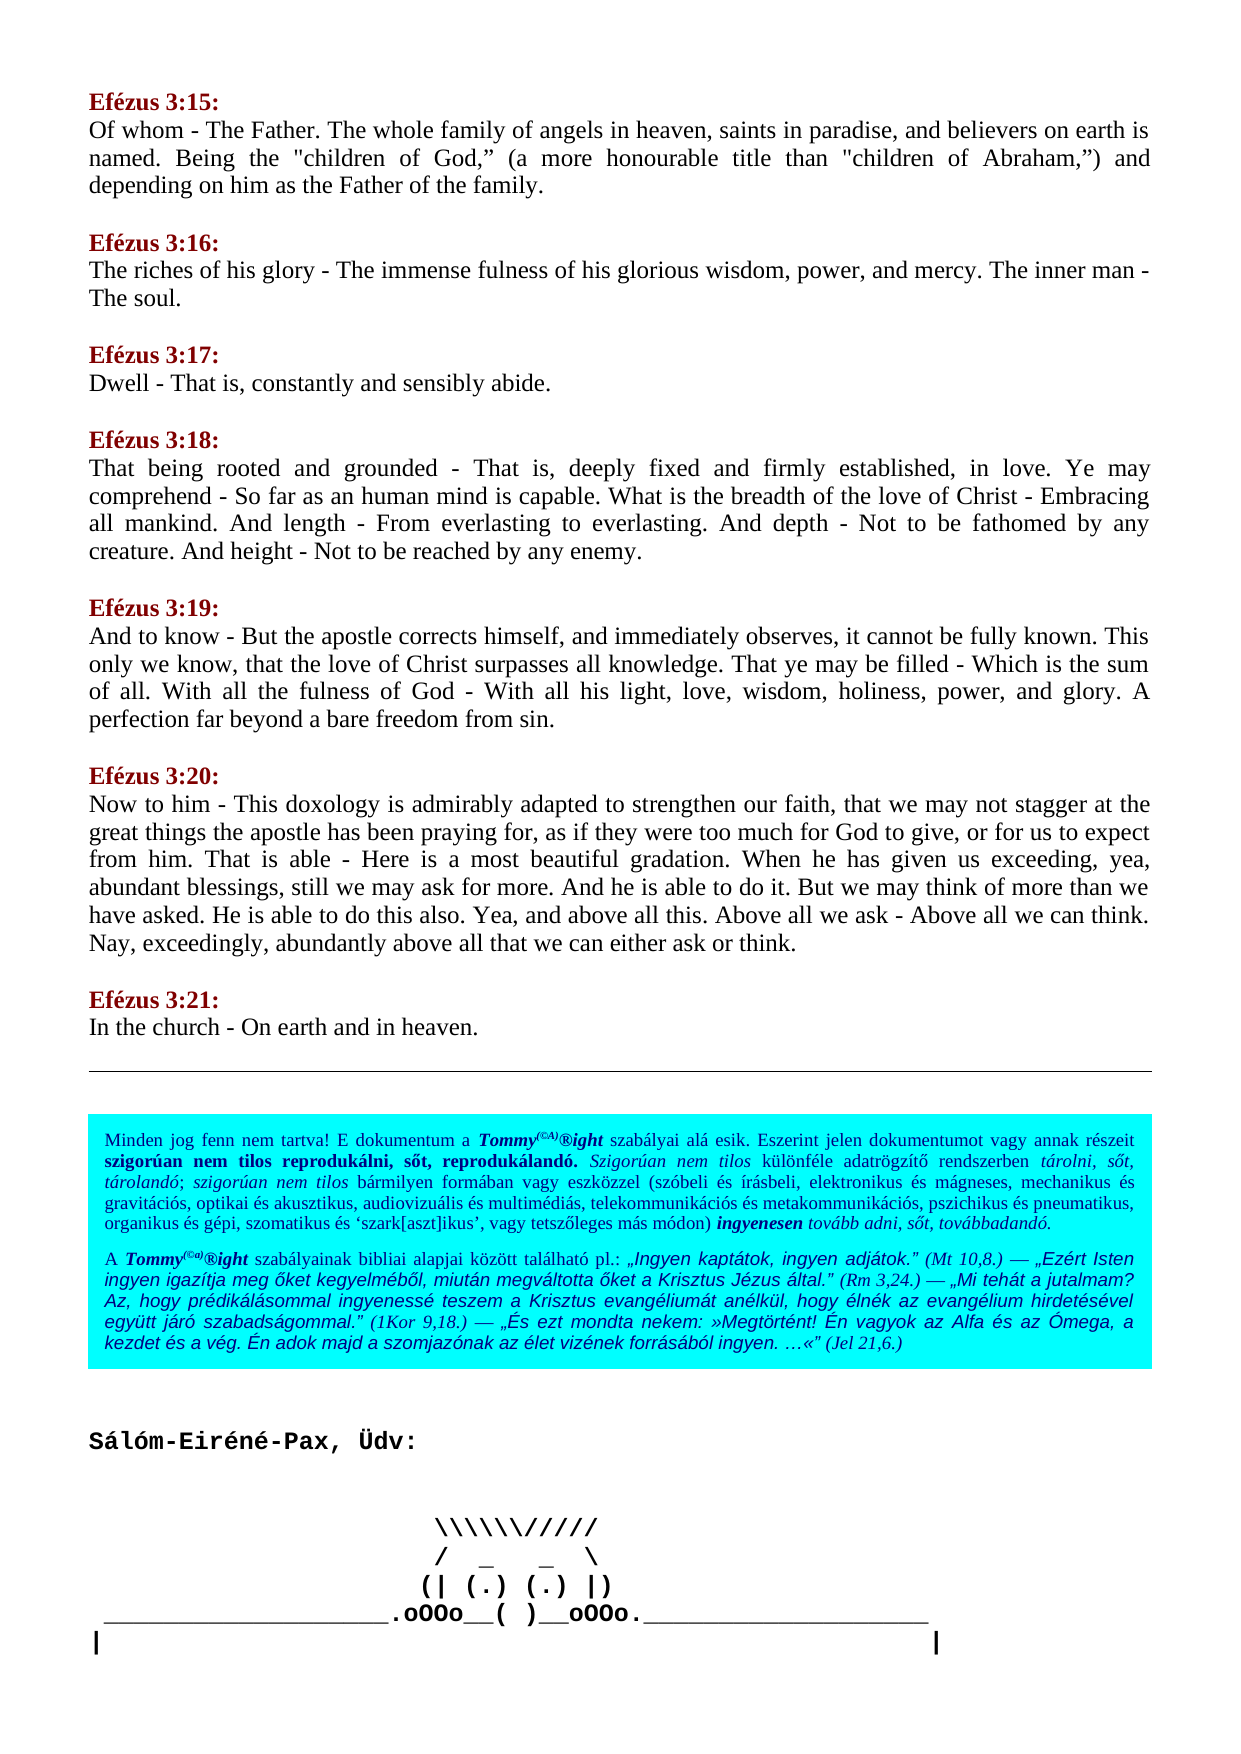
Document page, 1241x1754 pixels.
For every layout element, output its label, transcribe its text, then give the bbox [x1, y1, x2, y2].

text Efézus 3:21: [88, 986, 1152, 1013]
text A Tommy(©a)®ight szabályainak bibliai alapjai között található pl.: „Ingyen kaptátok, ingyen adjátok.” (Mt 10,8.) ― „Ezért Isten ingyen igazítja meg őket kegyelméből, miután megváltotta őket a Krisztus Jézus által.” (Rm 3,24.) ― „Mi tehát a jutalmam? Az, hogy prédikálásommal ingyenessé teszem a Krisztus evangéliumát anélkül, hogy élnék az evangélium hirdetésével együtt járó szabadságommal.” (1Kor 9,18.) ― „És ezt mondta nekem: »Megtörtént! Én vagyok az Alfa és az Ómega, a kezdet és a vég. Én adok majd a szomjazónak az élet vizének forrásából ingyen. …«” (Jel 21,6.) [90, 1233, 1151, 1368]
text That being rooted and grounded - That is, deeply fixed and firmly established, in love. Ye may comprehend - So far as an human mind is capable. What is the breadth of the love of Christ - Embracing all mankind. And length - From everlasting to everlasting. And depth - Not to be fathomed by any creature. And height - Not to be reached by any enemy. [88, 454, 1152, 565]
text Efézus 3:17: [88, 341, 1152, 369]
text The riches of his glory - The immense fulness of his glorious wisdom, power, and mercy. The inner man - The soul. [88, 257, 1152, 312]
text And to know - But the apostle corrects himself, and immediately observes, it cannot be fully known. This only we know, that the love of Christ surpasses all knowledge. That ye may be filled - Which is the sum of all. With all the fulness of God - With all his light, love, wisdom, holiness, power, and glory. A perfection far beyond a bare freedom from sin. [88, 622, 1152, 733]
text Sálóm-Eiréné-Pax, Üdv: [88, 1429, 1152, 1457]
text \\\\\\///// / _ _ \ (| (.) (.) |) ___________________.oOOo__( )__oOOo.___________________ | | [88, 1516, 1152, 1657]
text Efézus 3:18: [88, 426, 1152, 454]
text Dwell - That is, constantly and sensibly abide. [88, 369, 1152, 397]
text Efézus 3:20: [88, 762, 1152, 790]
text Minden jog fenn nem tartva! E dokumentum a Tommy(©A)®ight szabályai alá esik. Eszerint jelen dokumentumot vagy annak részeit szigorúan nem tilos reprodukálni, sőt, reprodukálandó. Szigorúan nem tilos különféle adatrögzítő rendszerben tárolni, sőt, tárolandó; szigorúan nem tilos bármilyen formában vagy eszközzel (szóbeli és írásbeli, elektronikus és mágneses, mechanikus és gravitációs, optikai és akusztikus, audiovizuális és multimédiás, telekommunikációs és metakommunikációs, pszichikus és pneumatikus, organikus és gépi, szomatikus és ‘szark[aszt]ikus’, vagy tetszőleges más módon) ingyenesen tovább adni, sőt, továbbadandó. [90, 1115, 1151, 1233]
text In the church - On earth and in heaven. [88, 1013, 1152, 1041]
text Of whom - The Father. The whole family of angels in heaven, saints in paradise, and believers on earth is named. Being the "children of God,” (a more honourable title than "children of Abraham,”) and depending on him as the Father of the family. [88, 116, 1152, 199]
text Efézus 3:15: [88, 88, 1152, 116]
text Efézus 3:19: [88, 594, 1152, 622]
text Now to him - This doxology is admirably adapted to strengthen our faith, that we may not stagger at the great things the apostle has been praying for, as if they were too much for God to give, or for us to expect from him. That is able - Here is a most beautiful gradation. When he has given us exceeding, yea, abundant blessings, still we may ask for more. And he is able to do it. But we may think of more than we have asked. He is able to do this also. Yea, and above all this. Above all we ask - Above all we can think. Nay, exceedingly, abundantly above all that we can either ask or think. [88, 790, 1152, 956]
text Efézus 3:16: [88, 229, 1152, 257]
